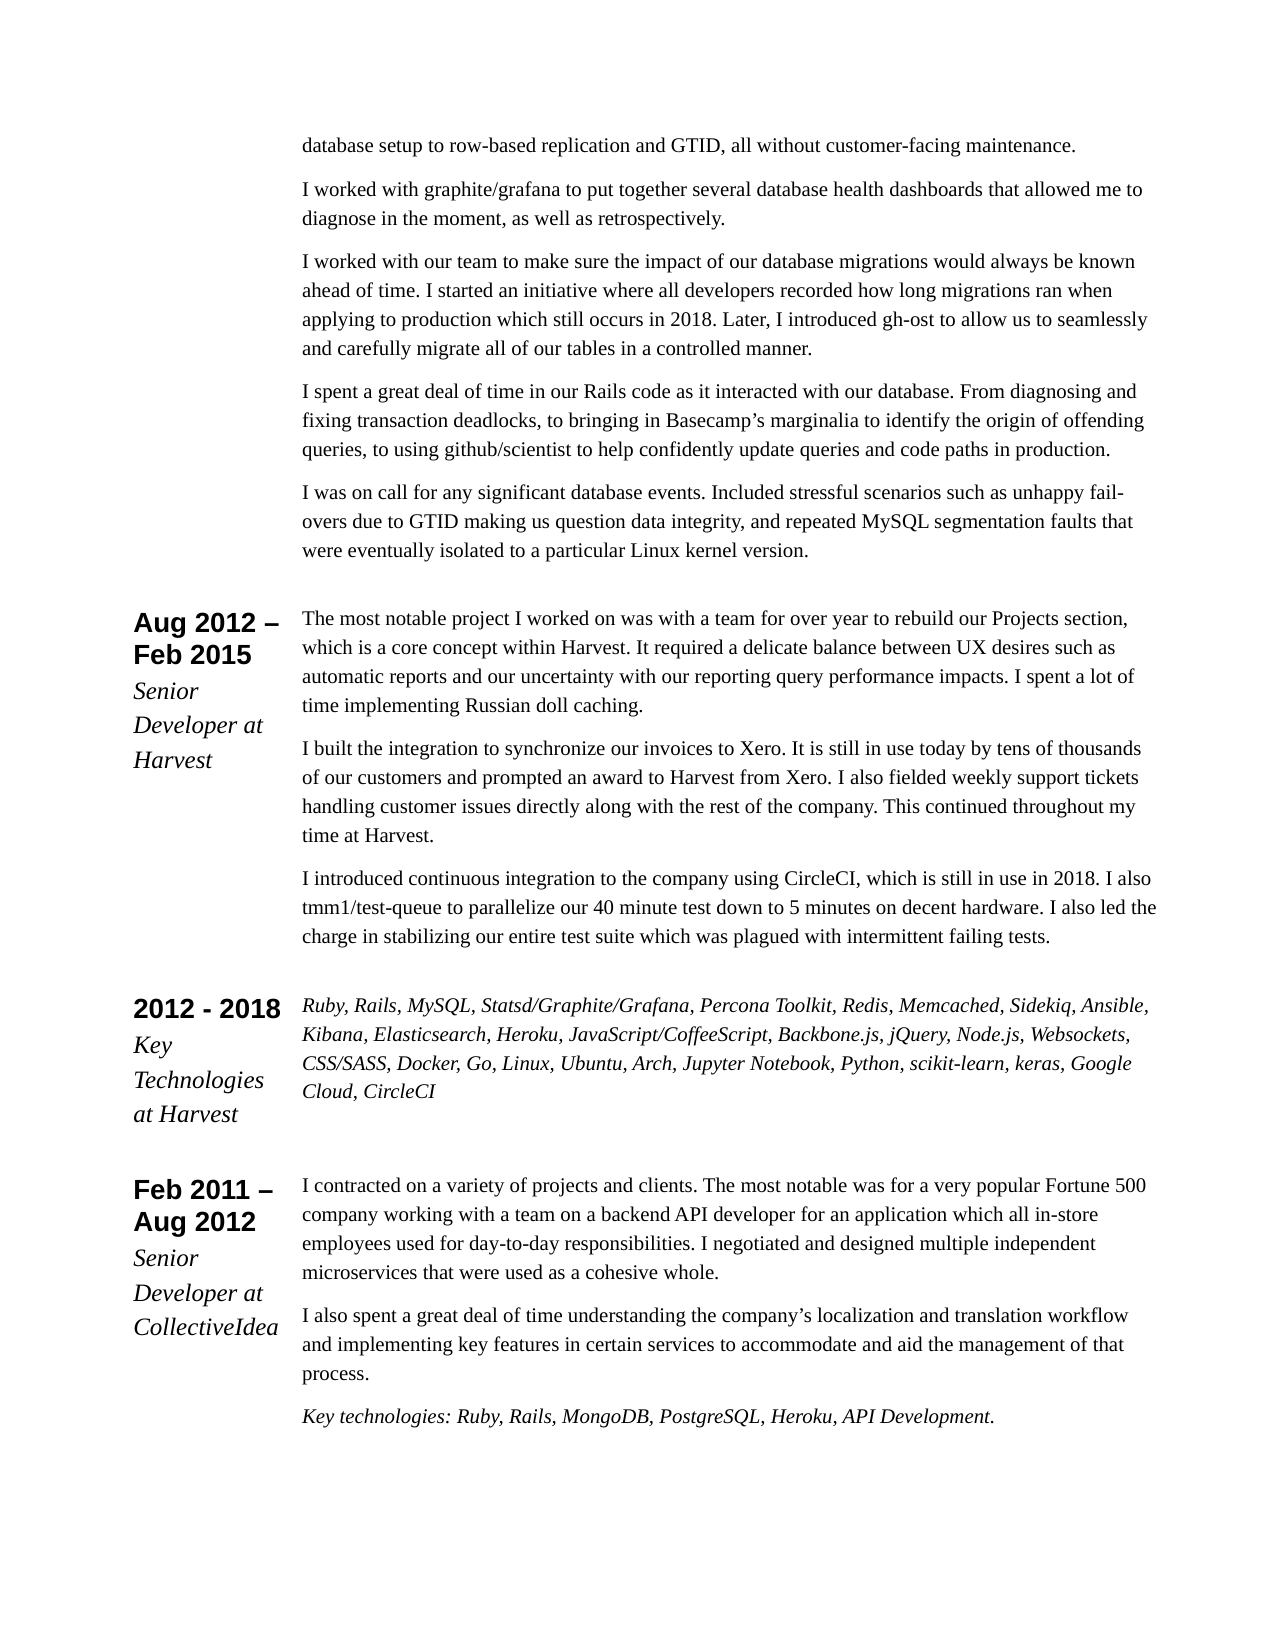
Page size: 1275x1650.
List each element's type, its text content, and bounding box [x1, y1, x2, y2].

table_cell 2012 - 2018 Key Technologies at Harvest [118, 978, 287, 1158]
table_cell database setup to row-based replication and GTID, all without customer-facing maintenance. I worked with graphite/grafana to put together several database health dashboards that allowed me to diagnose in the moment, as well as retrospectively. I worked with our team to make sure the impact of our database migrations would always be known ahead of time. I started an initiative where all developers recorded how long migrations ran when applying to production which still occurs in 2018. Later, I introduced gh-ost to allow us to seamlessly and carefully migrate all of our tables in a controlled manner. I spent a great deal of time in our Rails code as it interacted with our database. From diagnosing and fixing transaction deadlocks, to bringing in Basecamp’s marginalia to identify the origin of offending queries, to using github/scientist to help confidently update queries and code paths in production. I was on call for any significant database events. Included stressful scenarios such as unhappy fail-overs due to GTID making us question data integrity, and repeated MySQL segmentation faults that were eventually isolated to a particular Linux kernel version. [287, 118, 1158, 591]
table_cell [118, 118, 287, 591]
table_cell Aug 2012 – Feb 2015 Senior Developer at Harvest [118, 591, 287, 978]
table_cell The most notable project I worked on was with a team for over year to rebuild our Projects section, which is a core concept within Harvest. It required a delicate balance between UX desires such as automatic reports and our uncertainty with our reporting query performance impacts. I spent a lot of time implementing Russian doll caching. I built the integration to synchronize our invoices to Xero. It is still in use today by tens of thousands of our customers and prompted an award to Harvest from Xero. I also fielded weekly support tickets handling customer issues directly along with the rest of the company. This continued throughout my time at Harvest. I introduced continuous integration to the company using CircleCI, which is still in use in 2018. I also tmm1/test-queue to parallelize our 40 minute test down to 5 minutes on decent hardware. I also led the charge in stabilizing our entire test suite which was plagued with intermittent failing tests. [287, 591, 1158, 978]
table_cell Feb 2011 – Aug 2012 Senior Developer at CollectiveIdea [118, 1158, 287, 1502]
table_cell I contracted on a variety of projects and clients. The most notable was for a very popular Fortune 500 company working with a team on a backend API developer for an application which all in-store employees used for day-to-day responsibilities. I negotiated and designed multiple independent microservices that were used as a cohesive whole. I also spent a great deal of time understanding the company’s localization and translation workflow and implementing key features in certain services to accommodate and aid the management of that process. Key technologies: Ruby, Rails, MongoDB, PostgreSQL, Heroku, API Development. [287, 1158, 1158, 1502]
table_cell Ruby, Rails, MySQL, Statsd/Graphite/Grafana, Percona Toolkit, Redis, Memcached, Sidekiq, Ansible, Kibana, Elasticsearch, Heroku, JavaScript/CoffeeScript, Backbone.js, jQuery, Node.js, Websockets, CSS/SASS, Docker, Go, Linux, Ubuntu, Arch, Jupyter Notebook, Python, scikit-learn, keras, Google Cloud, CircleCI [287, 978, 1158, 1158]
